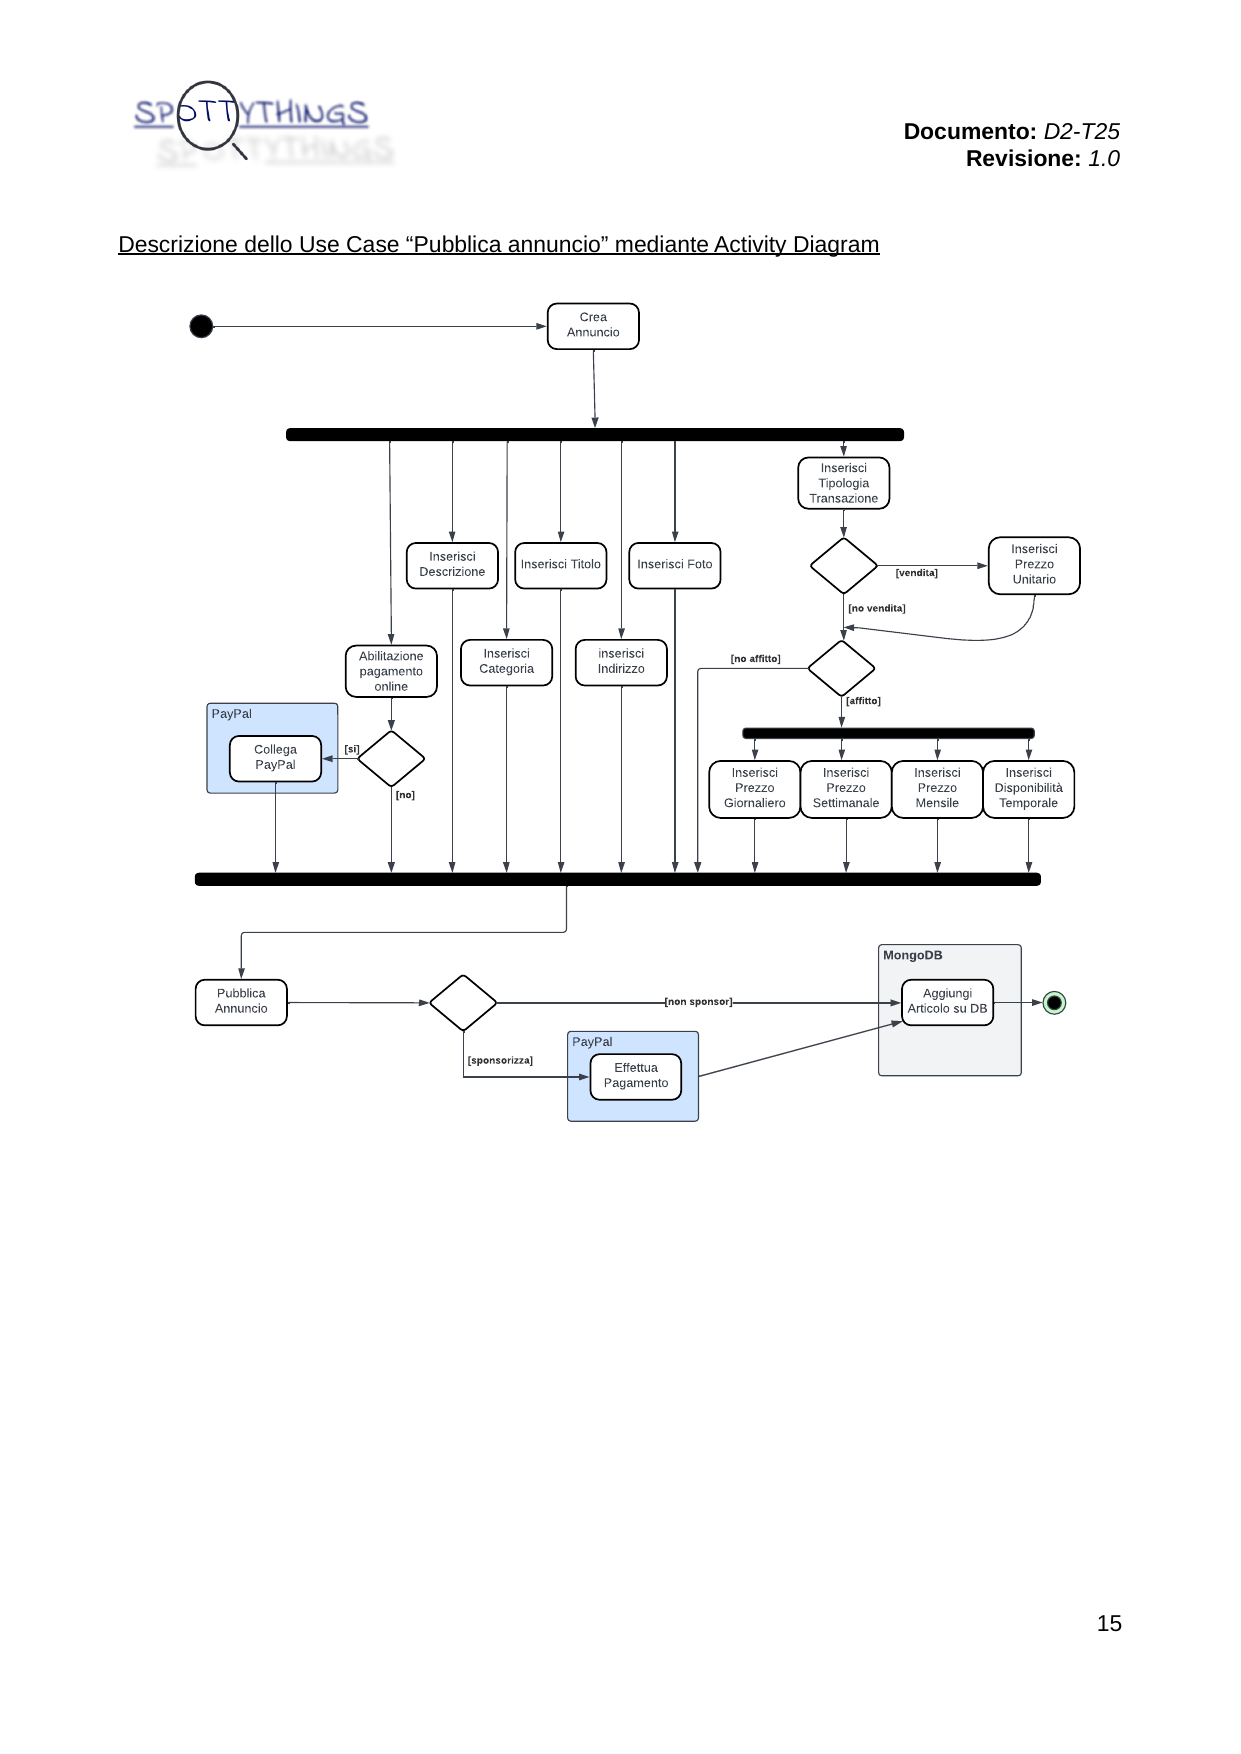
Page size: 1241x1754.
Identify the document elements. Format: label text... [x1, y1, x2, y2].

picture [123, 73, 399, 187]
text Descrizione dello Use Case “Pubblica annuncio” mediante Activity Diagram [118, 231, 1122, 257]
